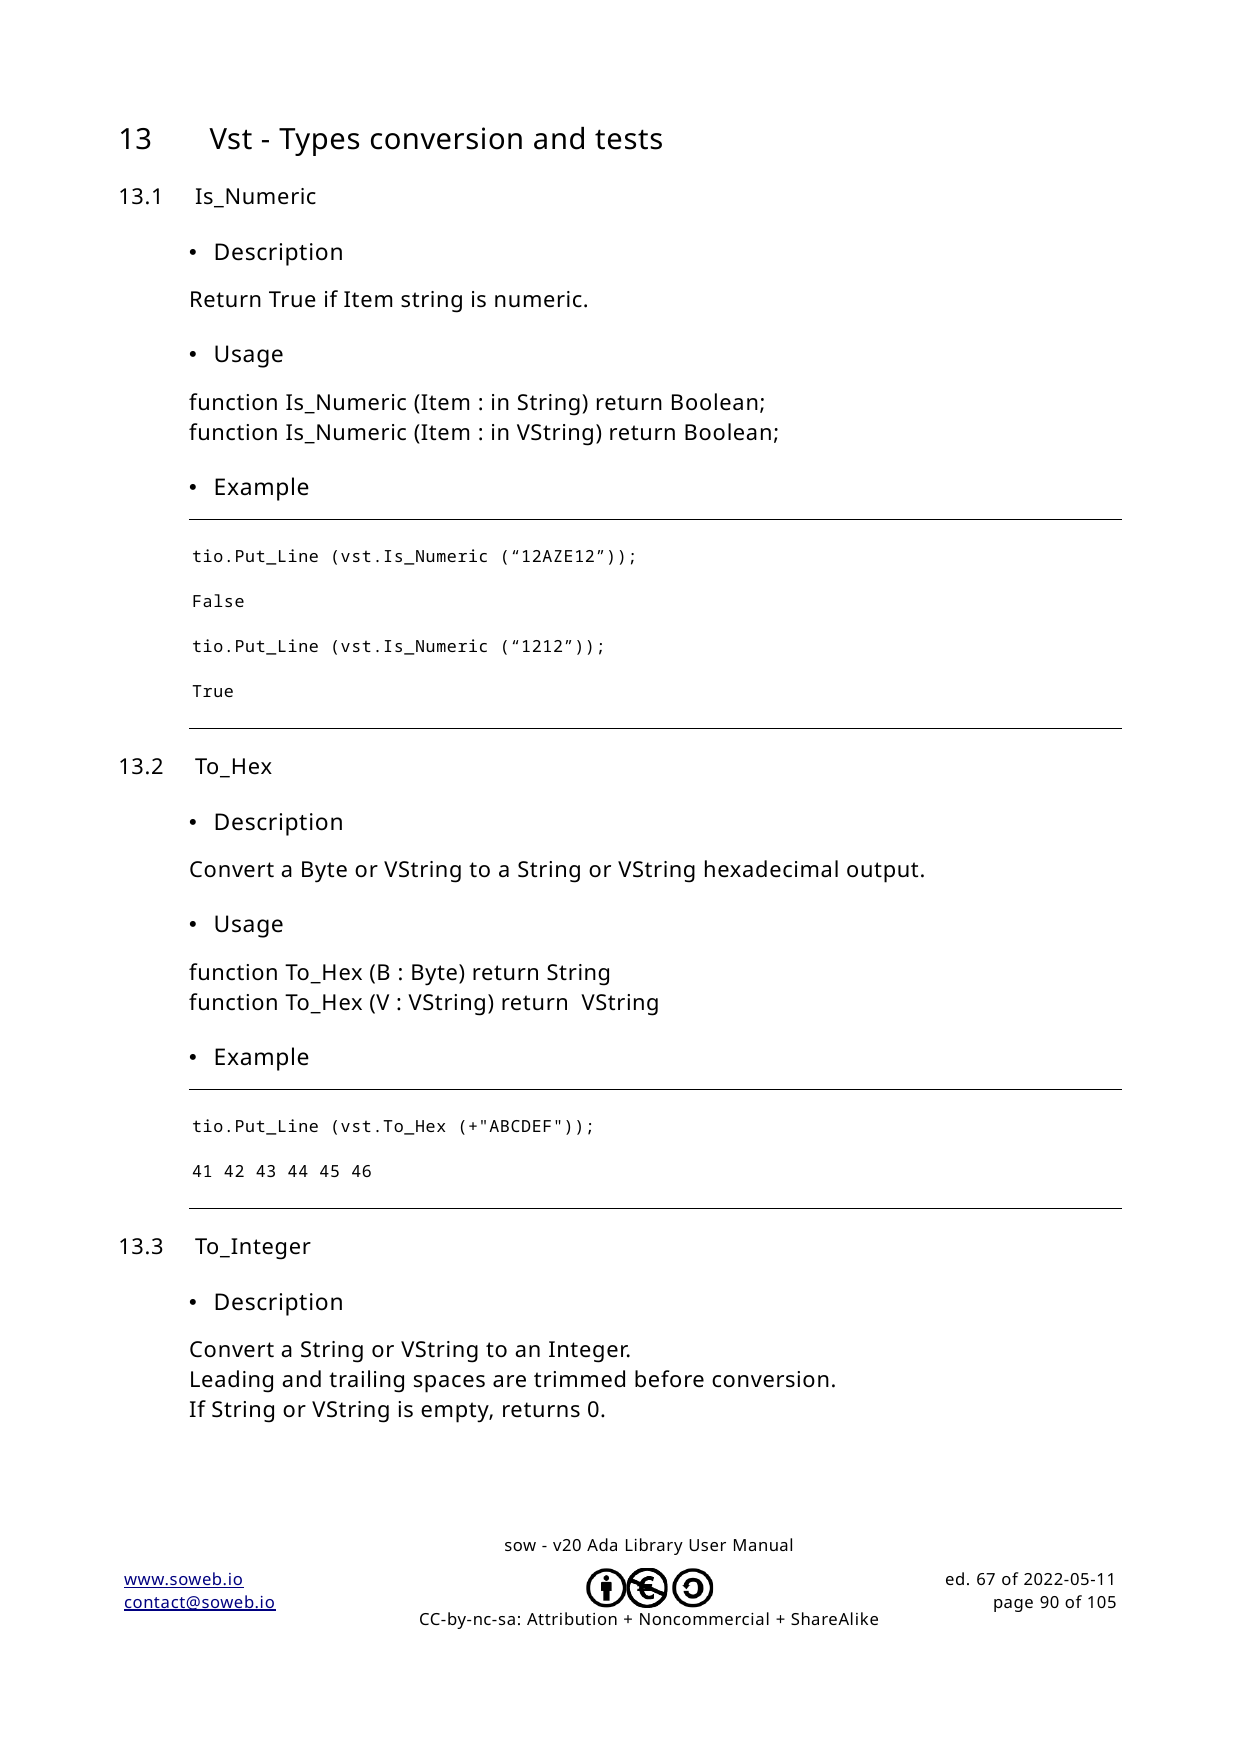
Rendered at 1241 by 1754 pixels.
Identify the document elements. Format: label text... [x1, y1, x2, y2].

text function To_Hex (B : Byte) return String [189, 956, 1122, 986]
list tio.Put_Line (vst.Is_Numeric (“12AZE12”)); [189, 520, 1122, 564]
subtitle Description [189, 805, 1122, 836]
list False tio.Put_Line (vst.Is_Numeric (“1212”)); [189, 564, 1122, 654]
text function Is_Numeric (Item : in String) return Boolean; [189, 386, 1122, 416]
subtitle Usage [189, 337, 1122, 369]
subtitle Description [189, 1285, 1122, 1316]
subtitle Is_Numeric [118, 181, 1122, 211]
subtitle Vst - Types conversion and tests [118, 118, 1122, 158]
text Convert a Byte or VString to a String or VString hexadecimal output. [189, 854, 1122, 884]
picture [672, 1568, 714, 1608]
list tio.Put_Line (vst.To_Hex (+"ABCDEF")); 41 42 43 44 45 46 [189, 1090, 1122, 1182]
list True [189, 654, 1122, 728]
text function Is_Numeric (Item : in VString) return Boolean; [189, 416, 1122, 446]
subtitle Description [189, 235, 1122, 266]
text function To_Hex (V : VString) return VString [189, 986, 1122, 1016]
subtitle Usage [189, 907, 1122, 939]
subtitle To_Integer [118, 1231, 1122, 1261]
subtitle Example [189, 1040, 1122, 1071]
text Return True if Item string is numeric. [189, 284, 1122, 314]
picture [585, 1568, 668, 1608]
text Leading and trailing spaces are trimmed before conversion. [189, 1364, 1122, 1394]
subtitle Example [189, 470, 1122, 501]
text Convert a String or VString to an Integer. [189, 1334, 1122, 1364]
text If String or VString is empty, returns 0. [189, 1394, 1122, 1424]
subtitle To_Hex [118, 751, 1122, 781]
